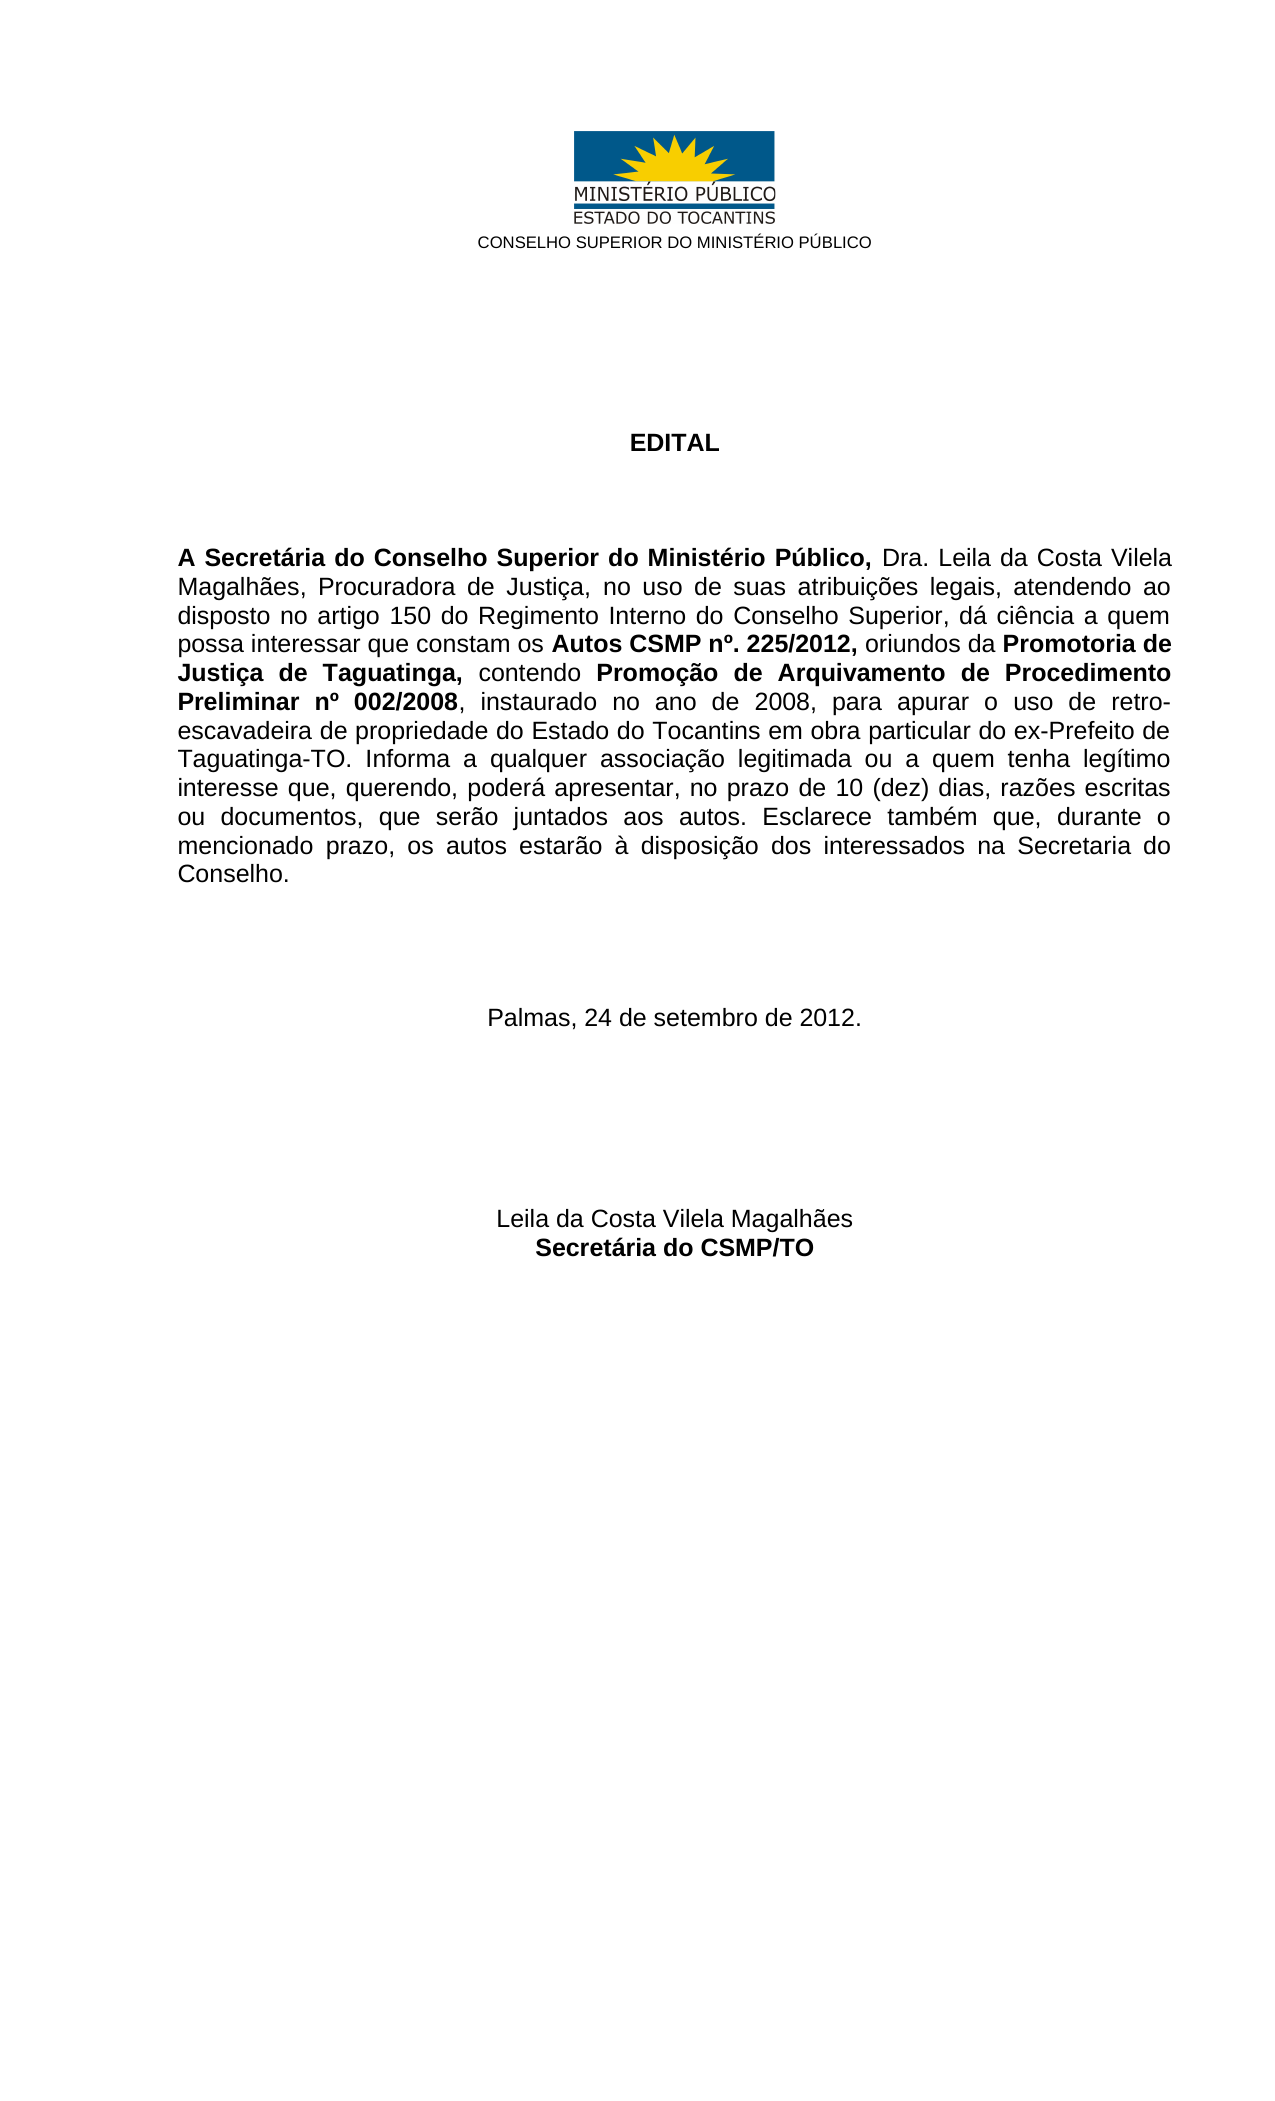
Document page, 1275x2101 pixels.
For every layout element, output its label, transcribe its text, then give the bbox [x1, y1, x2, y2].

text Palmas, 24 de setembro de 2012. [177, 1003, 1172, 1032]
text EDITAL [177, 428, 1172, 457]
text A Secretária do Conselho Superior do Ministério Público, Dra. Leila da Costa Vilela Magalhães, Procuradora de Justiça, no uso de suas atribuições legais, atendendo ao disposto no artigo 150 do Regimento Interno do Conselho Superior, dá ciência a quem possa interessar que constam os Autos CSMP nº. 225/2012, oriundos da Promotoria de Justiça de Taguatinga, contendo Promoção de Arquivamento de Procedimento Preliminar nº 002/2008, instaurado no ano de 2008, para apurar o uso de retro-escavadeira de propriedade do Estado do Tocantins em obra particular do ex-Prefeito de Taguatinga-TO. Informa a qualquer associação legitimada ou a quem tenha legítimo interesse que, querendo, poderá apresentar, no prazo de 10 (dez) dias, razões escritas ou documentos, que serão juntados aos autos. Esclarece também que, durante o mencionado prazo, os autos estarão à disposição dos interessados na Secretaria do Conselho. [177, 543, 1172, 888]
picture [574, 131, 776, 224]
text Leila da Costa Vilela Magalhães [177, 1204, 1172, 1233]
text Secretária do CSMP/TO [177, 1233, 1172, 1262]
